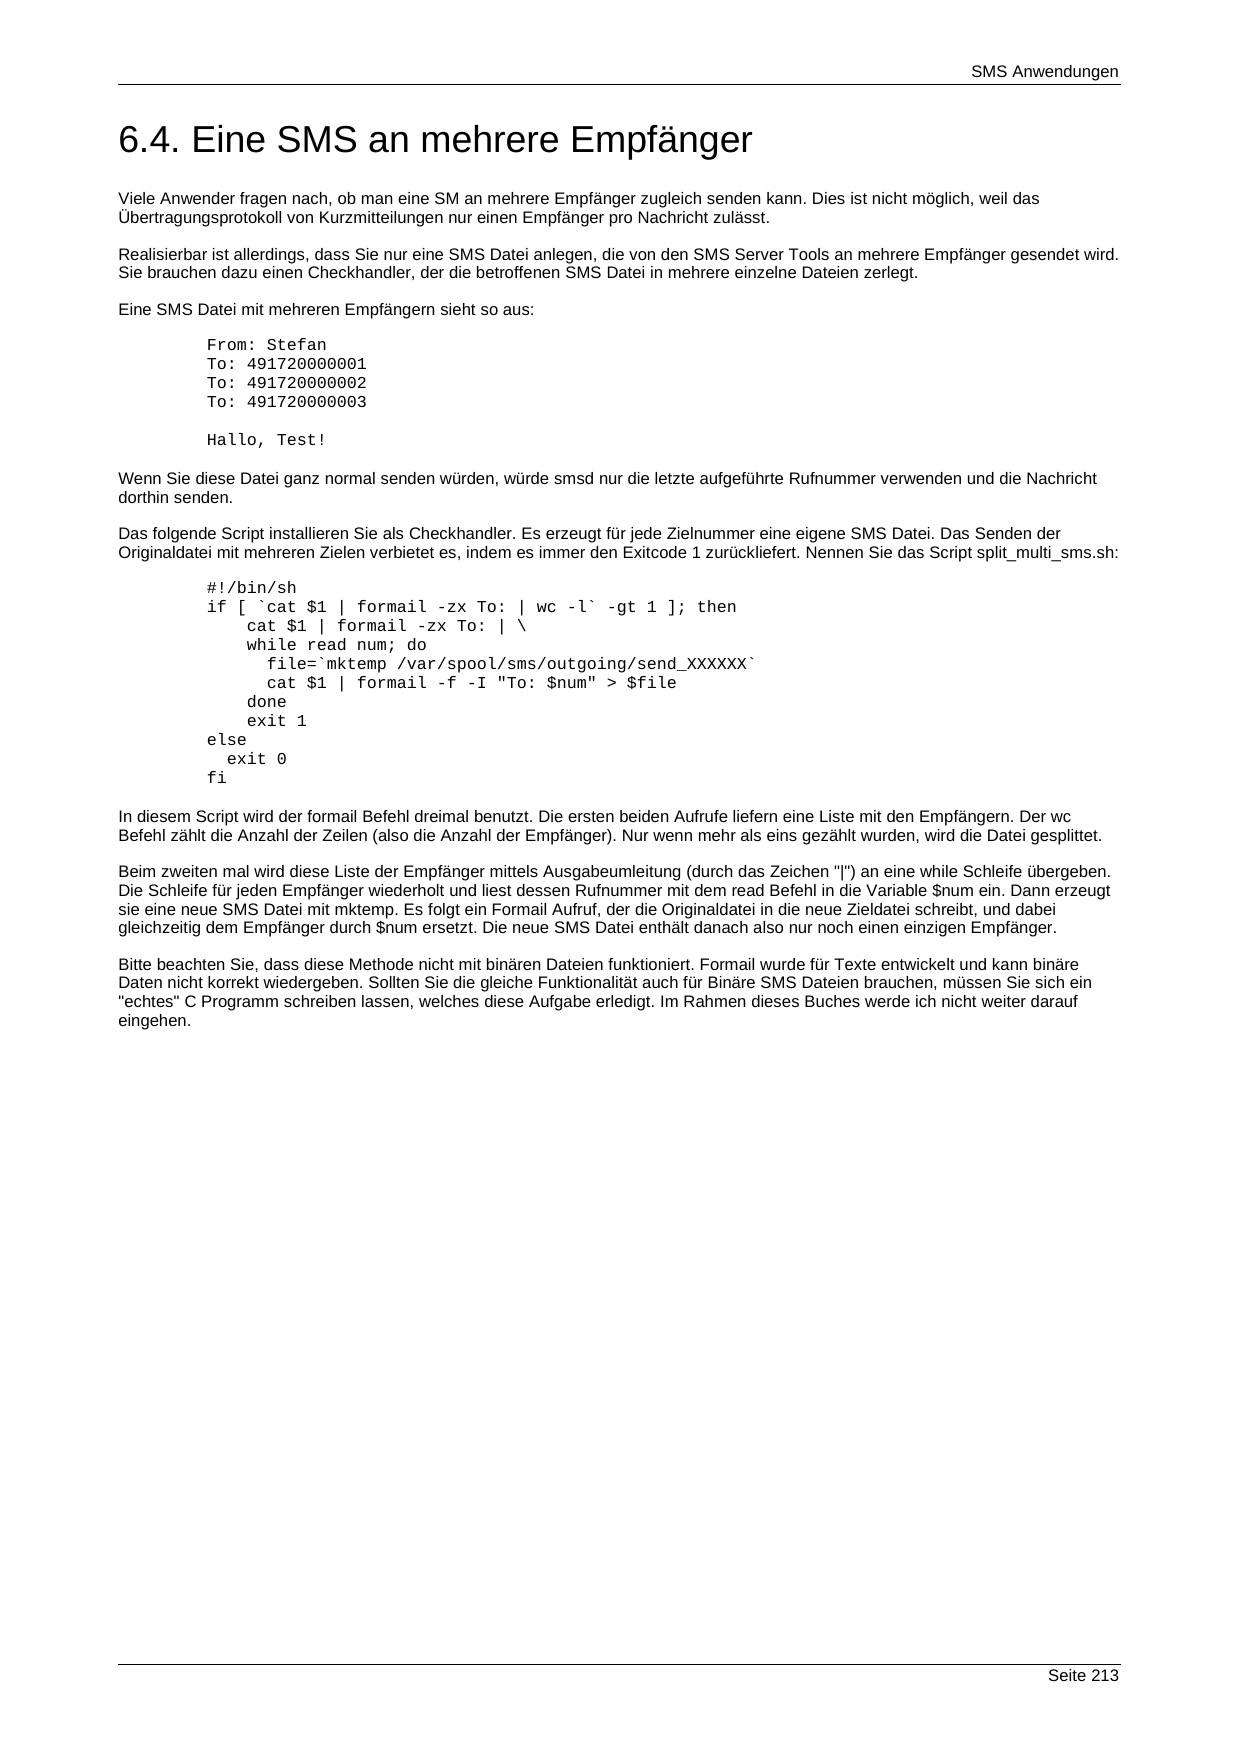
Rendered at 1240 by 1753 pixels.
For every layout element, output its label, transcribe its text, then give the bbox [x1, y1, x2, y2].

text exit 0 [207, 750, 1121, 769]
text Das folgende Script installieren Sie als Checkhandler. Es erzeugt für jede Zielnummer eine eigene SMS Datei. Das Senden der Originaldatei mit mehreren Zielen verbietet es, indem es immer den Exitcode 1 zurückliefert. Nennen Sie das Script split_multi_sms.sh: [118, 524, 1121, 562]
text Bitte beachten Sie, dass diese Methode nicht mit binären Dateien funktioniert. Formail wurde für Texte entwickelt und kann binäre Daten nicht korrekt wiedergeben. Sollten Sie die gleiche Funktionalität auch für Binäre SMS Dateien brauchen, müssen Sie sich ein "echtes" C Programm schreiben lassen, welches diese Aufgabe erledigt. Im Rahmen dieses Buches werde ich nicht weiter darauf eingehen. [118, 955, 1121, 1030]
text if [ `cat $1 | formail -zx To: | wc -l` -gt 1 ]; then cat $1 | formail -zx To: | \ while read num; do file=`mktemp /var/spool/sms/outgoing/send_XXXXXX` cat $1 | formail -f -I "To: $num" > $file done exit 1 [207, 598, 1121, 731]
text else [207, 731, 1121, 750]
subtitle Eine SMS an mehrere Empfänger [118, 118, 1121, 160]
text Eine SMS Datei mit mehreren Empfängern sieht so aus: [118, 300, 1121, 319]
text Viele Anwender fragen nach, ob man eine SM an mehrere Empfänger zugleich senden kann. Dies ist nicht möglich, weil das Übertragungsprotokoll von Kurzmitteilungen nur einen Empfänger pro Nachricht zulässt. [118, 189, 1121, 227]
text In diesem Script wird der formail Befehl dreimal benutzt. Die ersten beiden Aufrufe liefern eine Liste mit den Empfängern. Der wc Befehl zählt die Anzahl der Zeilen (also die Anzahl der Empfänger). Nur wenn mehr als eins gezählt wurden, wird die Datei gesplittet. [118, 807, 1121, 844]
text From: Stefan To: 491720000001 To: 491720000002 To: 491720000003 Hallo, Test! [207, 336, 1121, 450]
text fi [207, 769, 1121, 788]
text Beim zweiten mal wird diese Liste der Empfänger mittels Ausgabeumleitung (durch das Zeichen "|") an eine while Schleife übergeben. Die Schleife für jeden Empfänger wiederholt und liest dessen Rufnummer mit dem read Befehl in die Variable $num ein. Dann erzeugt sie eine neue SMS Datei mit mktemp. Es folgt ein Formail Aufruf, der die Originaldatei in die neue Zieldatei schreibt, und dabei gleichzeitig dem Empfänger durch $num ersetzt. Die neue SMS Datei enthält danach also nur noch einen einzigen Empfänger. [118, 862, 1121, 937]
text #!/bin/sh [207, 579, 1121, 598]
text Realisierbar ist allerdings, dass Sie nur eine SMS Datei anlegen, die von den SMS Server Tools an mehrere Empfänger gesendet wird. Sie brauchen dazu einen Checkhandler, der die betroffenen SMS Datei in mehrere einzelne Dateien zerlegt. [118, 245, 1121, 282]
text Wenn Sie diese Datei ganz normal senden würden, würde smsd nur die letzte aufgeführte Rufnummer verwenden und die Nachricht dorthin senden. [118, 469, 1121, 507]
